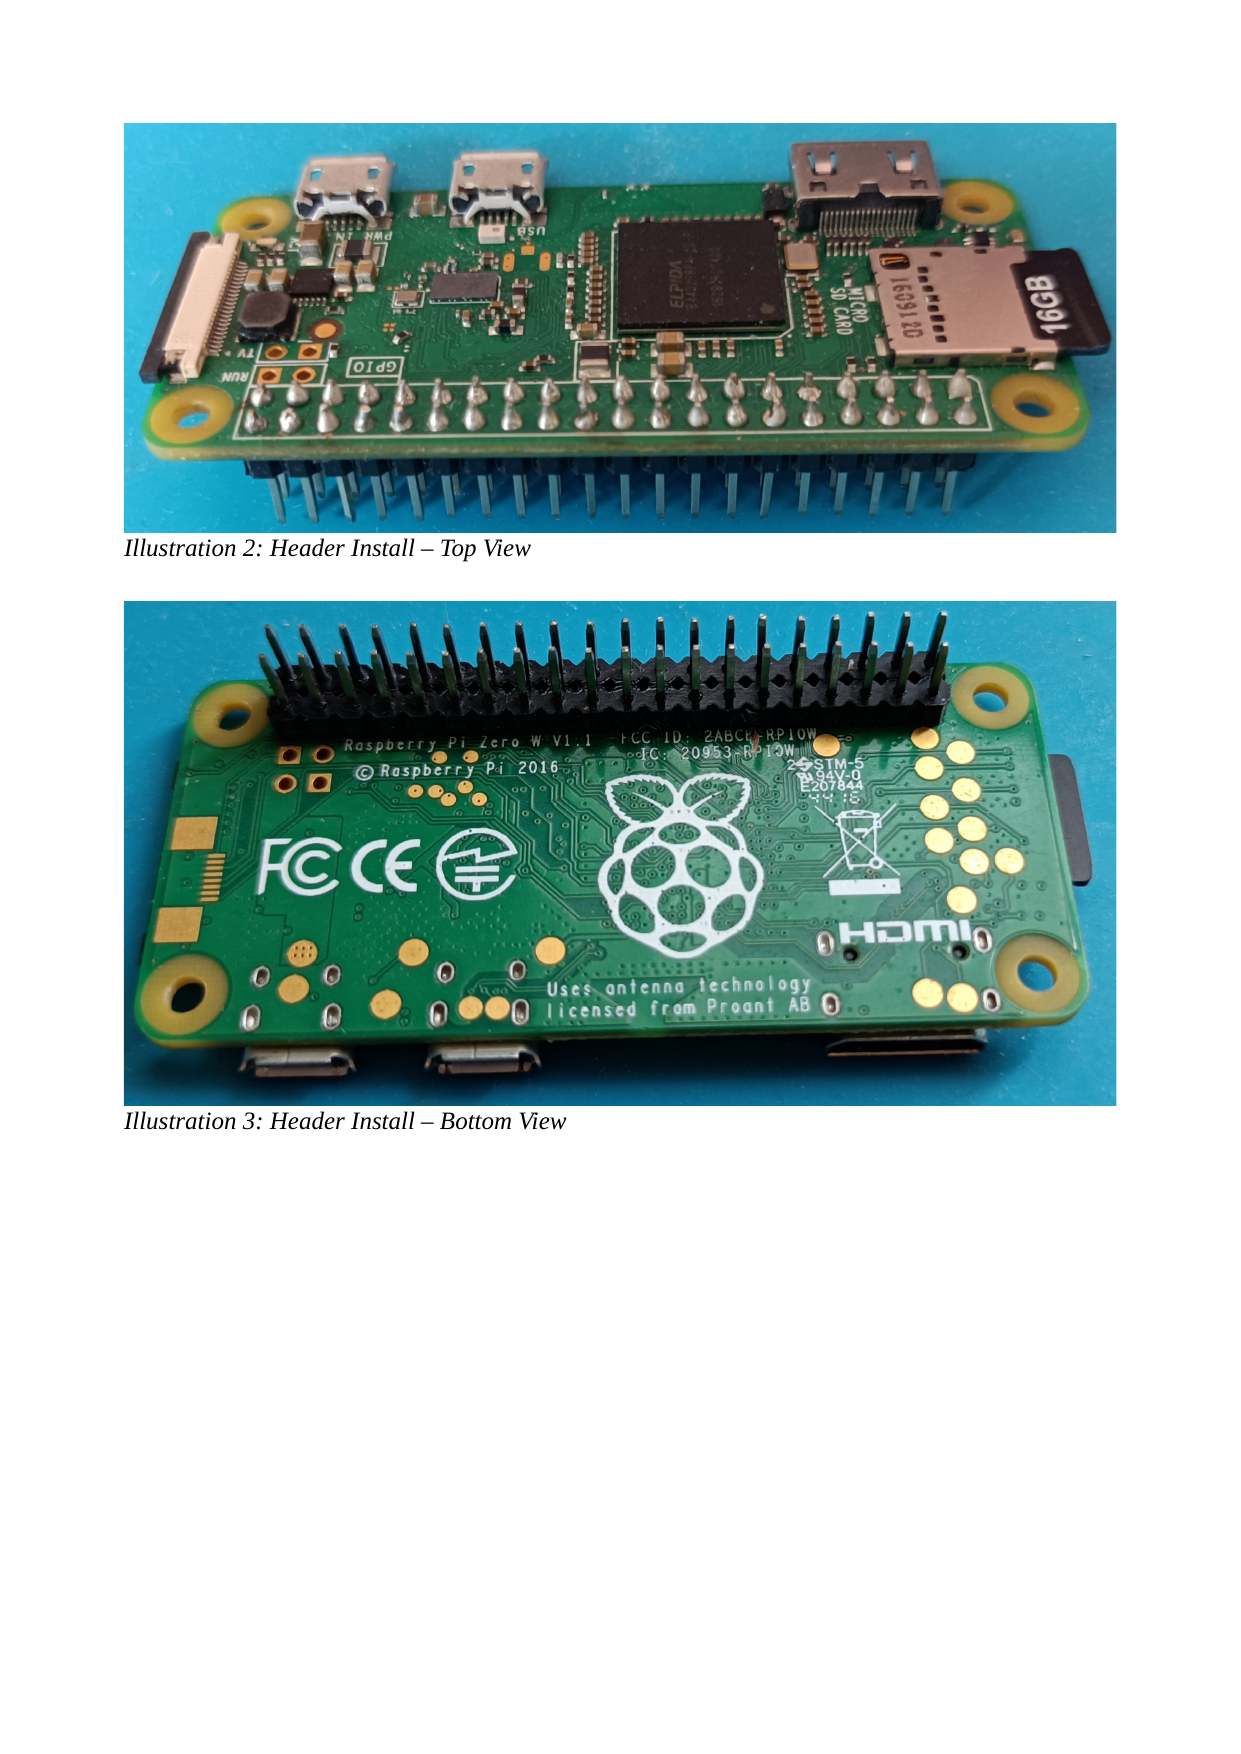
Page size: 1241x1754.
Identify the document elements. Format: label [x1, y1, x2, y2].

table_header [118, 118, 1122, 596]
picture [507, 601, 533, 612]
table_cell [118, 596, 1122, 1169]
picture [420, 1095, 434, 1103]
picture [129, 832, 135, 839]
picture [811, 1078, 820, 1083]
picture [123, 935, 132, 946]
picture [172, 1086, 181, 1092]
picture [123, 801, 129, 810]
picture [563, 601, 580, 610]
picture [123, 601, 1117, 1106]
picture [219, 1086, 227, 1093]
picture [247, 1100, 257, 1104]
picture [529, 608, 538, 617]
picture [643, 601, 657, 607]
picture [593, 601, 603, 609]
picture [482, 607, 490, 612]
picture [405, 601, 422, 609]
picture [123, 123, 1117, 533]
picture [565, 612, 581, 620]
picture [128, 908, 133, 918]
picture [147, 734, 155, 739]
